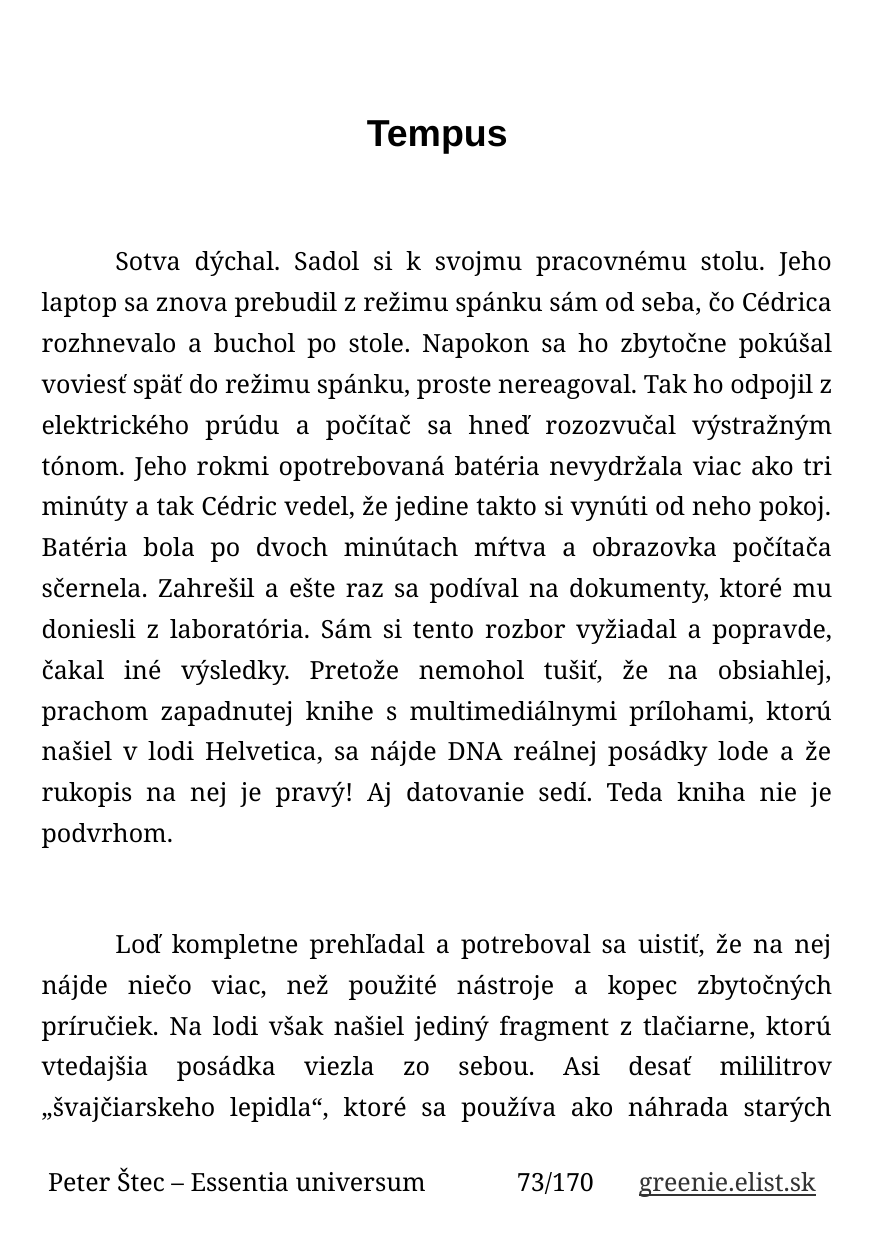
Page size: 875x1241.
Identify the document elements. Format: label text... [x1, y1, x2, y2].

text Loď kompletne prehľadal a potreboval sa uistiť, že na nej nájde niečo viac, než použité nástroje a kopec zbytočných príručiek. Na lodi však našiel jediný fragment z tlačiarne, ktorú vtedajšia posádka viezla zo sebou. Asi desať mililitrov „švajčiarskeho lepidla“, ktoré sa používa ako náhrada starých [41, 926, 833, 1124]
subtitle Tempus [41, 111, 833, 154]
text Sotva dýchal. Sadol si k svojmu pracovnému stolu. Jeho laptop sa znova prebudil z režimu spánku sám od seba, čo Cédrica rozhnevalo a buchol po stole. Napokon sa ho zbytočne pokúšal voviesť späť do režimu spánku, proste nereagoval. Tak ho odpojil z elektrického prúdu a počítač sa hneď rozozvučal výstražným tónom. Jeho rokmi opotrebovaná batéria nevydržala viac ako tri minúty a tak Cédric vedel, že jedine takto si vynúti od neho pokoj. Batéria bola po dvoch minútach mŕtva a obrazovka počítača sčernela. Zahrešil a ešte raz sa podíval na dokumenty, ktoré mu doniesli z laboratória. Sám si tento rozbor vyžiadal a popravde, čakal iné výsledky. Pretože nemohol tušiť, že na obsiahlej, prachom zapadnutej knihe s multimediálnymi prílohami, ktorú našiel v lodi Helvetica, sa nájde DNA reálnej posádky lode a že rukopis na nej je pravý! Aj datovanie sedí. Teda kniha nie je podvrhom. [41, 244, 833, 850]
